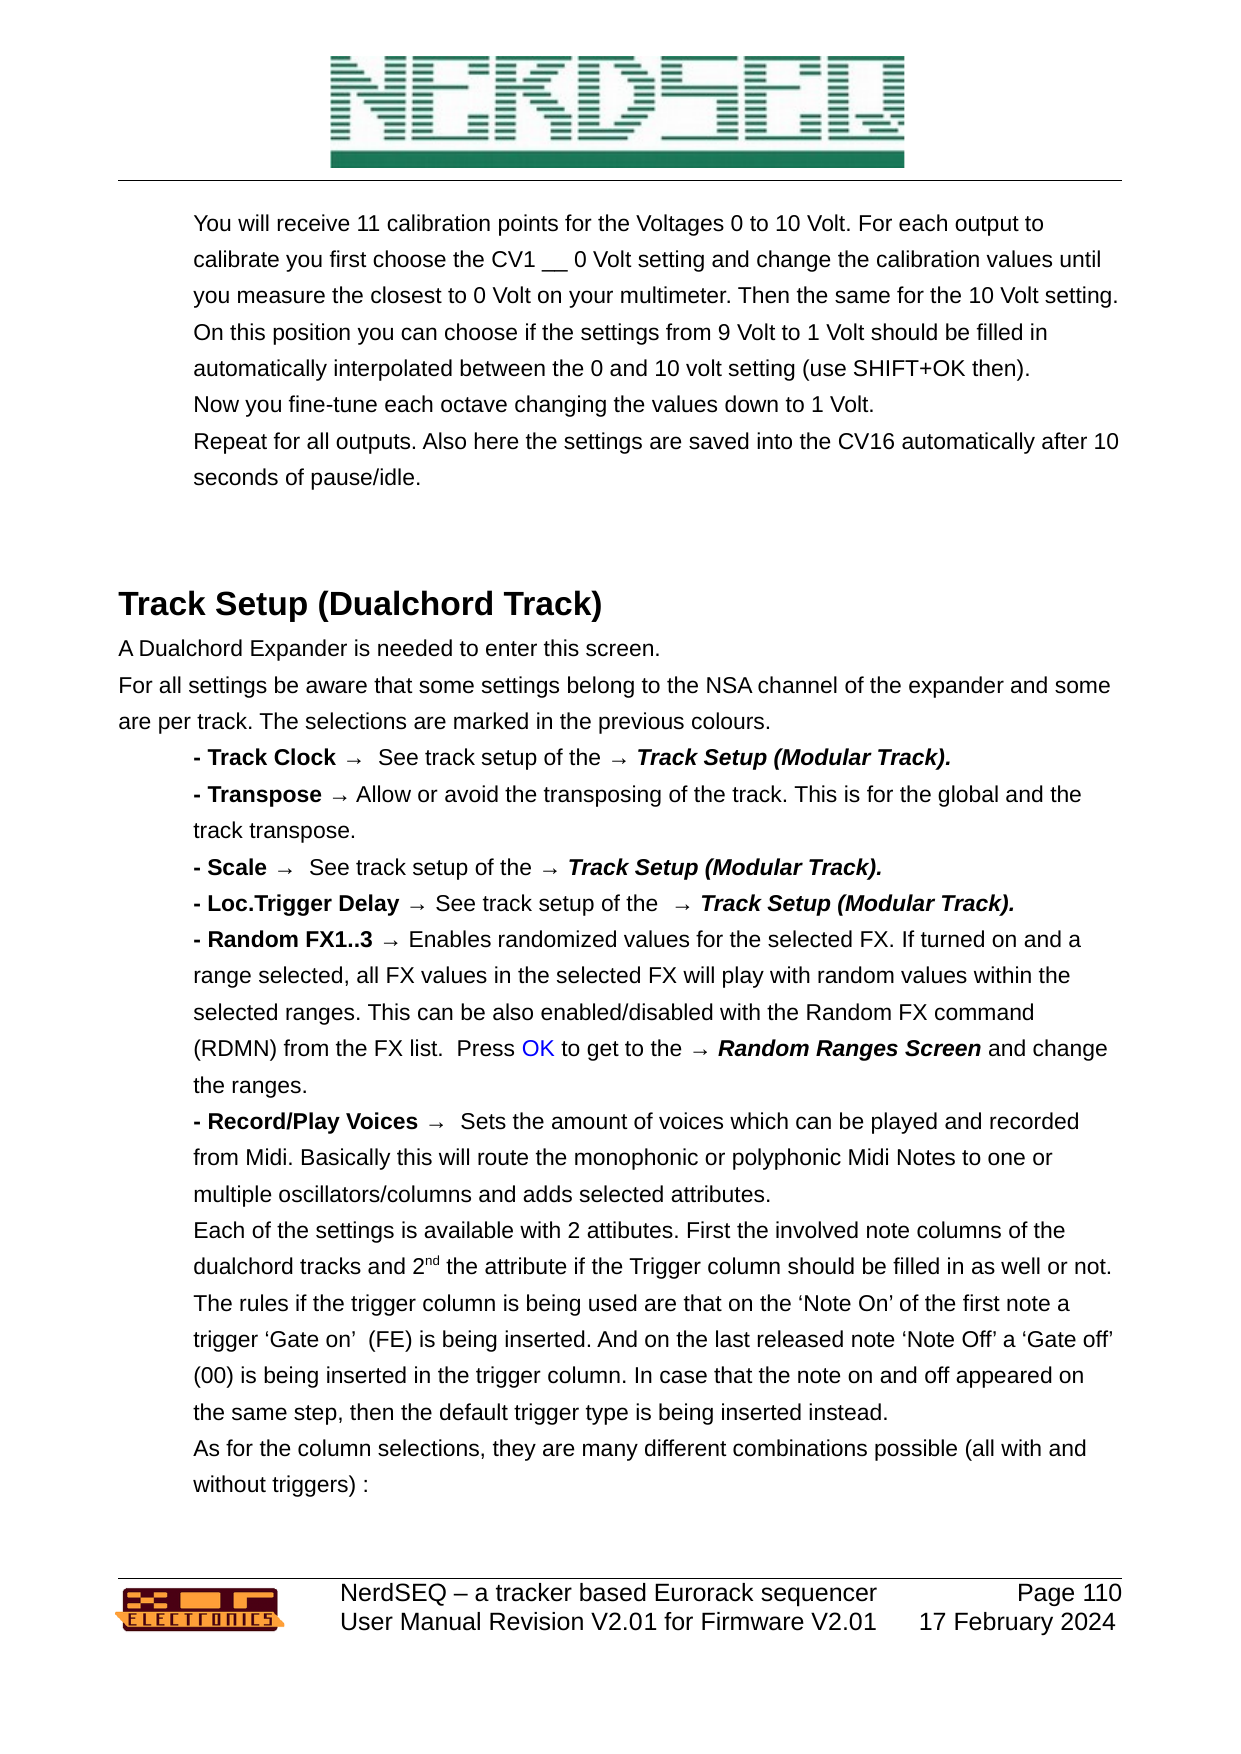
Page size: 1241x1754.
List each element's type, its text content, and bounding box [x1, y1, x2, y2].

text As for the column selections, they are many different combinations possible (all with and without triggers) : [193, 1435, 1122, 1498]
text On this position you can choose if the settings from 9 Volt to 1 Volt should be filled in automatically interpolated between the 0 and 10 volt setting (use SHIFT+OK then). [193, 319, 1122, 381]
text Repeat for all outputs. Also here the settings are saved into the CV16 automatically after 10 seconds of pause/idle. [193, 428, 1122, 490]
text - Random FX1..3 → Enables randomized values for the selected FX. If turned on and a range selected, all FX values in the selected FX will play with random values within the selected ranges. This can be also enabled/disabled with the Random FX command (RDMN) from the FX list. Press OK to get to the → Random Ranges Screen and change the ranges. [193, 926, 1122, 1098]
text Now you fine-tune each octave changing the values down to 1 Volt. [193, 391, 1122, 418]
text You will receive 11 calibration points for the Voltages 0 to 10 Volt. For each output to calibrate you first choose the CV1 __ 0 Volt setting and change the calibration values until you measure the closest to 0 Volt on your multimeter. Then the same for the 10 Volt setting. [193, 209, 1122, 309]
text For all settings be aware that some settings belong to the NSA channel of the expander and some are per track. The selections are marked in the previous colours. [118, 672, 1122, 734]
text - Loc.Trigger Delay → See track setup of the → Track Setup (Modular Track). [193, 890, 1122, 916]
text Each of the settings is available with 2 attibutes. First the involved note columns of the dualchord tracks and 2nd the attribute if the Trigger column should be filled in as well or not. The rules if the trigger column is being used are that on the ‘Note On’ of the first note a trigger ‘Gate on’ (FE) is being inserted. And on the last released note ‘Note Off’ a ‘Gate off’ (00) is being inserted in the trigger column. In case that the note on and off appeared on the same step, then the default trigger type is being inserted instead. [193, 1217, 1122, 1425]
text A Dualchord Expander is needed to enter this screen. [118, 635, 1122, 662]
picture [330, 56, 905, 168]
text - Record/Play Voices → Sets the amount of voices which can be played and recorded from Midi. Basically this will route the monophonic or polyphonic Midi Notes to one or multiple oscillators/columns and adds selected attributes. [193, 1108, 1122, 1207]
picture [115, 1584, 285, 1634]
text - Track Clock → See track setup of the → Track Setup (Modular Track). [118, 744, 1122, 771]
text - Transpose → Allow or avoid the transposing of the track. This is for the global and the track transpose. [193, 781, 1122, 843]
subtitle Track Setup (Dualchord Track) [118, 584, 1122, 623]
text - Scale → See track setup of the → Track Setup (Modular Track). [118, 853, 1122, 880]
